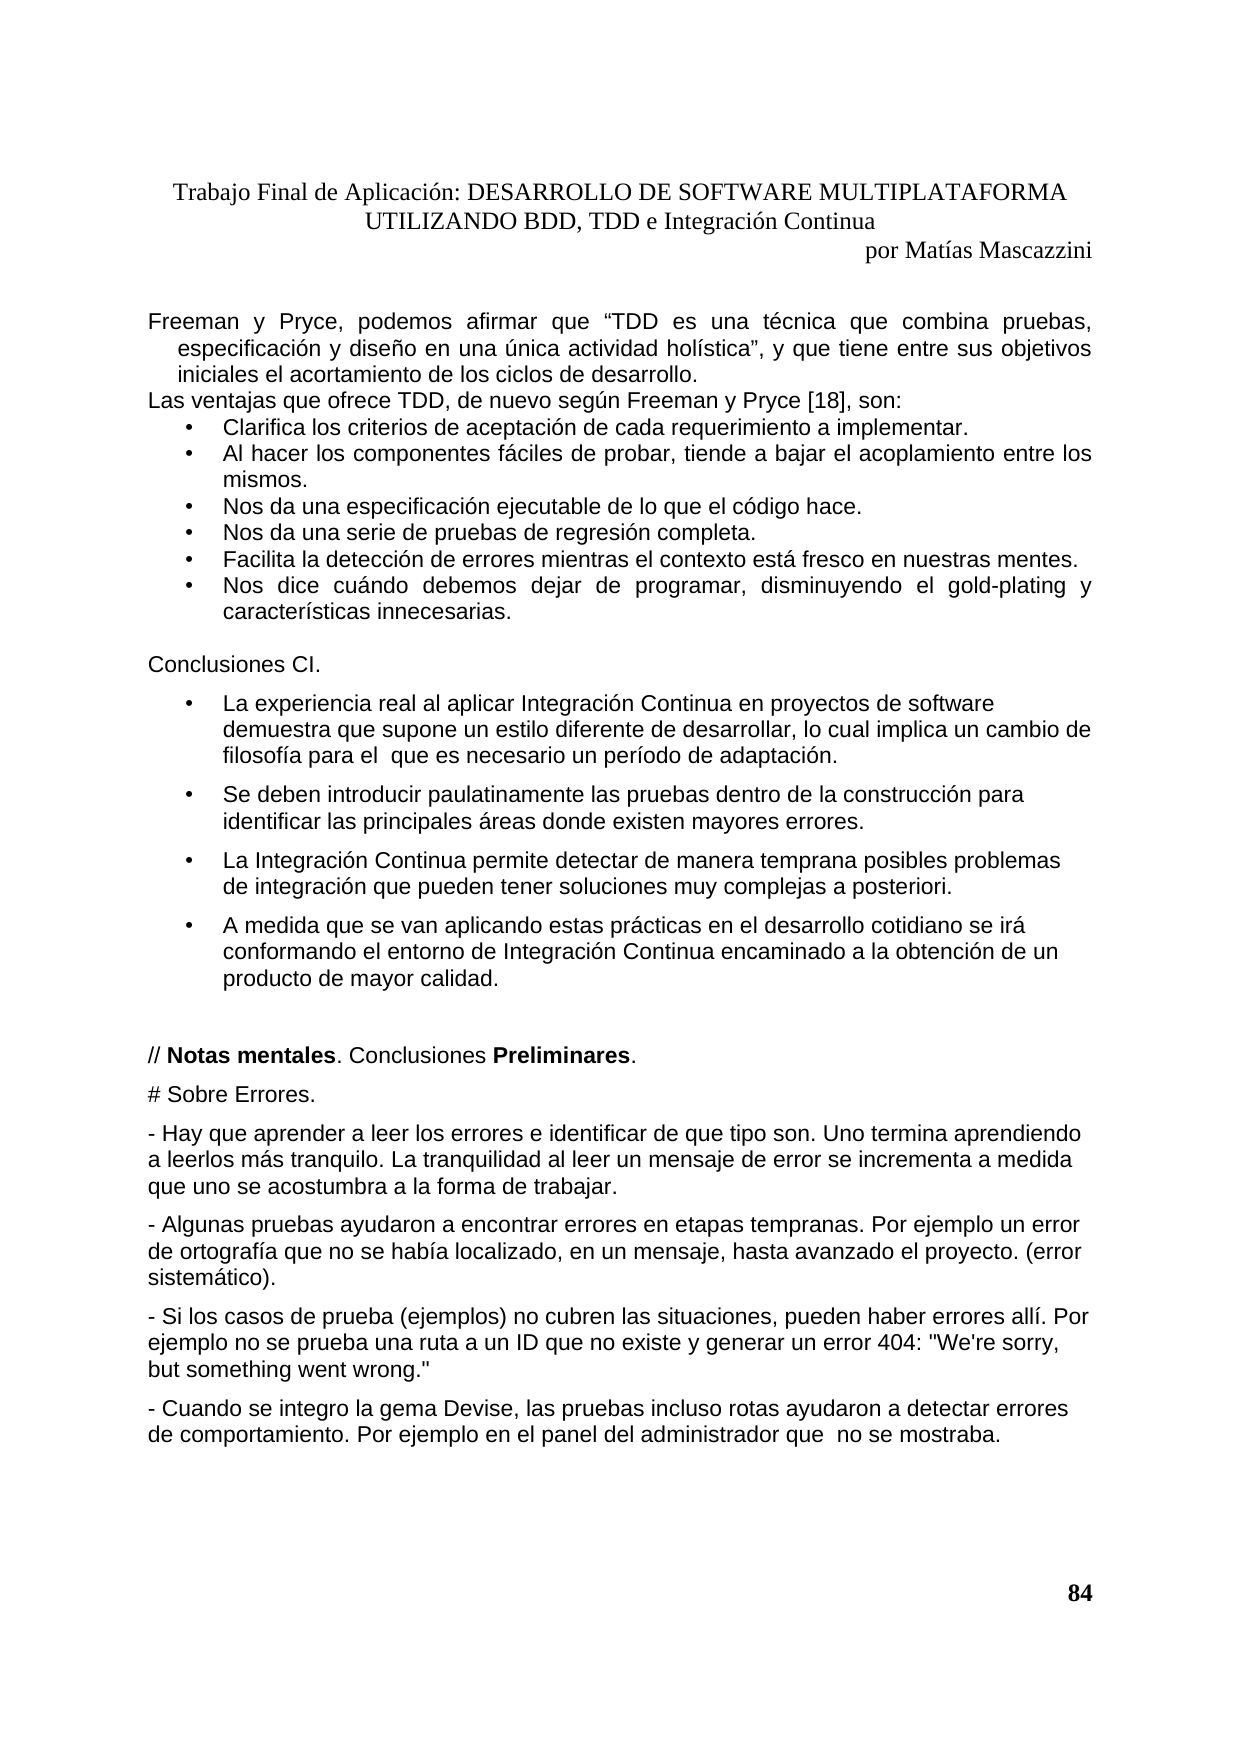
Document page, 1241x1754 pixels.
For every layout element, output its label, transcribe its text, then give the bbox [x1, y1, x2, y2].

list Nos dice cuándo debemos dejar de programar, disminuyendo el gold-plating y características innecesarias. [185, 572, 1093, 624]
text - Hay que aprender a leer los errores e identificar de que tipo son. Uno termina aprendiendo a leerlos más tranquilo. La tranquilidad al leer un mensaje de error se incrementa a medida que uno se acostumbra a la forma de trabajar. [148, 1120, 1093, 1199]
list Nos da una especificación ejecutable de lo que el código hace. [185, 493, 1093, 519]
list Se deben introducir paulatinamente las pruebas dentro de la construcción para identificar las principales áreas donde existen mayores errores. [185, 781, 1093, 834]
list Facilita la detección de errores mientras el contexto está fresco en nuestras mentes. [185, 546, 1093, 572]
list Freeman y Pryce, podemos afirmar que “TDD es una técnica que combina pruebas, especificación y diseño en una única actividad holística”, y que tiene entre sus objetivos iniciales el acortamiento de los ciclos de desarrollo. [148, 308, 1093, 387]
list A medida que se van aplicando estas prácticas en el desarrollo cotidiano se irá conformando el entorno de Integración Continua encaminado a la obtención de un producto de mayor calidad. [185, 912, 1093, 991]
text - Algunas pruebas ayudaron a encontrar errores en etapas tempranas. Por ejemplo un error de ortografía que no se había localizado, en un mensaje, hasta avanzado el proyecto. (error sistemático). [148, 1211, 1093, 1291]
text - Si los casos de prueba (ejemplos) no cubren las situaciones, pueden haber errores allí. Por ejemplo no se prueba una ruta a un ID que no existe y generar un error 404: "We're sorry, but something went wrong." [148, 1303, 1093, 1382]
list Las ventajas que ofrece TDD, de nuevo según Freeman y Pryce [18], son: [148, 387, 1093, 414]
list Al hacer los componentes fáciles de probar, tiende a bajar el acoplamiento entre los mismos. [185, 440, 1093, 493]
text // Notas mentales. Conclusiones Preliminares. [148, 1042, 1093, 1068]
list Nos da una serie de pruebas de regresión completa. [185, 519, 1093, 546]
list La Integración Continua permite detectar de manera temprana posibles problemas de integración que pueden tener soluciones muy complejas a posteriori. [185, 847, 1093, 899]
text Conclusiones CI. [148, 651, 1093, 677]
list Clarifica los criterios de aceptación de cada requerimiento a implementar. [185, 414, 1093, 440]
text # Sobre Errores. [148, 1081, 1093, 1107]
text - Cuando se integro la gema Devise, las pruebas incluso rotas ayudaron a detectar errores de comportamiento. Por ejemplo en el panel del administrador que no se mostraba. [148, 1394, 1093, 1447]
list La experiencia real al aplicar Integración Continua en proyectos de software demuestra que supone un estilo diferente de desarrollar, lo cual implica un cambio de filosofía para el que es necesario un período de adaptación. [185, 690, 1093, 769]
